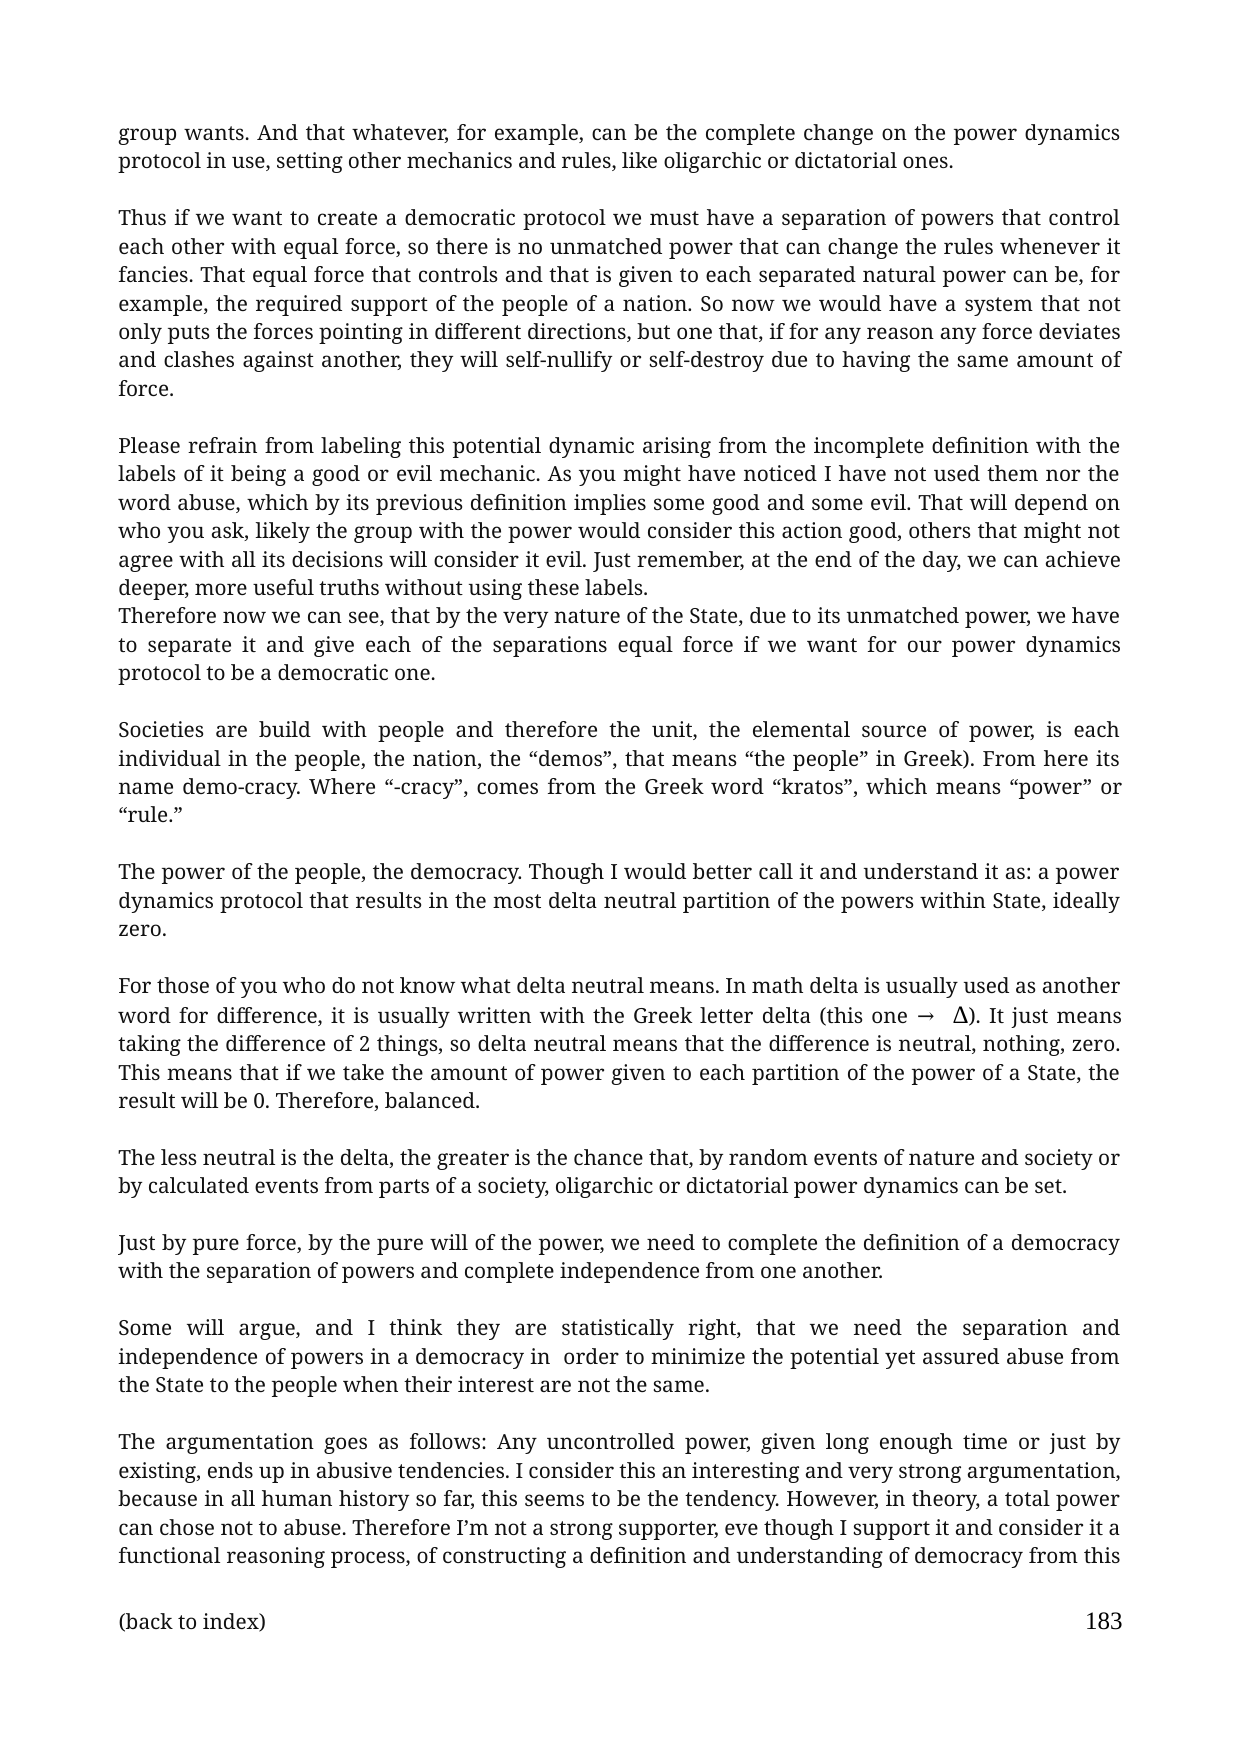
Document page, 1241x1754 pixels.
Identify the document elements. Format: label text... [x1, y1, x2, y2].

text The power of the people, the democracy. Though I would better call it and understand it as: a power dynamics protocol that results in the most delta neutral partition of the powers within State, ideally zero. [118, 857, 1122, 943]
text group wants. And that whatever, for example, can be the complete change on the power dynamics protocol in use, setting other mechanics and rules, like oligarchic or dictatorial ones. [118, 118, 1122, 175]
text For those of you who do not know what delta neutral means. In math delta is usually used as another word for difference, it is usually written with the Greek letter delta (this one → Δ). It just means taking the difference of 2 things, so delta neutral means that the difference is neutral, nothing, zero. This means that if we take the amount of power given to each partition of the power of a State, the result will be 0. Therefore, balanced. [118, 971, 1122, 1114]
text The argumentation goes as follows: Any uncontrolled power, given long enough time or just by existing, ends up in abusive tendencies. I consider this an interesting and very strong argumentation, because in all human history so far, this seems to be the tendency. However, in theory, a total power can chose not to abuse. Therefore I’m not a strong supporter, eve though I support it and consider it a functional reasoning process, of constructing a definition and understanding of democracy from this [118, 1427, 1122, 1569]
text Some will argue, and I think they are statistically right, that we need the separation and independence of powers in a democracy in order to minimize the potential yet assured abuse from the State to the people when their interest are not the same. [118, 1313, 1122, 1399]
text Please refrain from labeling this potential dynamic arising from the incomplete definition with the labels of it being a good or evil mechanic. As you might have noticed I have not used them nor the word abuse, which by its previous definition implies some good and some evil. That will depend on who you ask, likely the group with the power would consider this action good, others that might not agree with all its decisions will consider it evil. Just remember, at the end of the day, we can achieve deeper, more useful truths without using these labels. [118, 431, 1122, 602]
text Societies are build with people and therefore the unit, the elemental source of power, is each individual in the people, the nation, the “demos”, that means “the people” in Greek). From here its name demo-cracy. Where “-cracy”, comes from the Greek word “kratos”, which means “power” or “rule.” [118, 715, 1122, 829]
text Thus if we want to create a democratic protocol we must have a separation of powers that control each other with equal force, so there is no unmatched power that can change the rules whenever it fancies. That equal force that controls and that is given to each separated natural power can be, for example, the required support of the people of a nation. So now we would have a system that not only puts the forces pointing in different directions, but one that, if for any reason any force deviates and clashes against another, they will self-nullify or self-destroy due to having the same amount of force. [118, 203, 1122, 402]
text Just by pure force, by the pure will of the power, we need to complete the definition of a democracy with the separation of powers and complete independence from one another. [118, 1228, 1122, 1285]
text Therefore now we can see, that by the very nature of the State, due to its unmatched power, we have to separate it and give each of the separations equal force if we want for our power dynamics protocol to be a democratic one. [118, 602, 1122, 687]
text The less neutral is the delta, the greater is the chance that, by random events of nature and society or by calculated events from parts of a society, oligarchic or dictatorial power dynamics can be set. [118, 1143, 1122, 1200]
